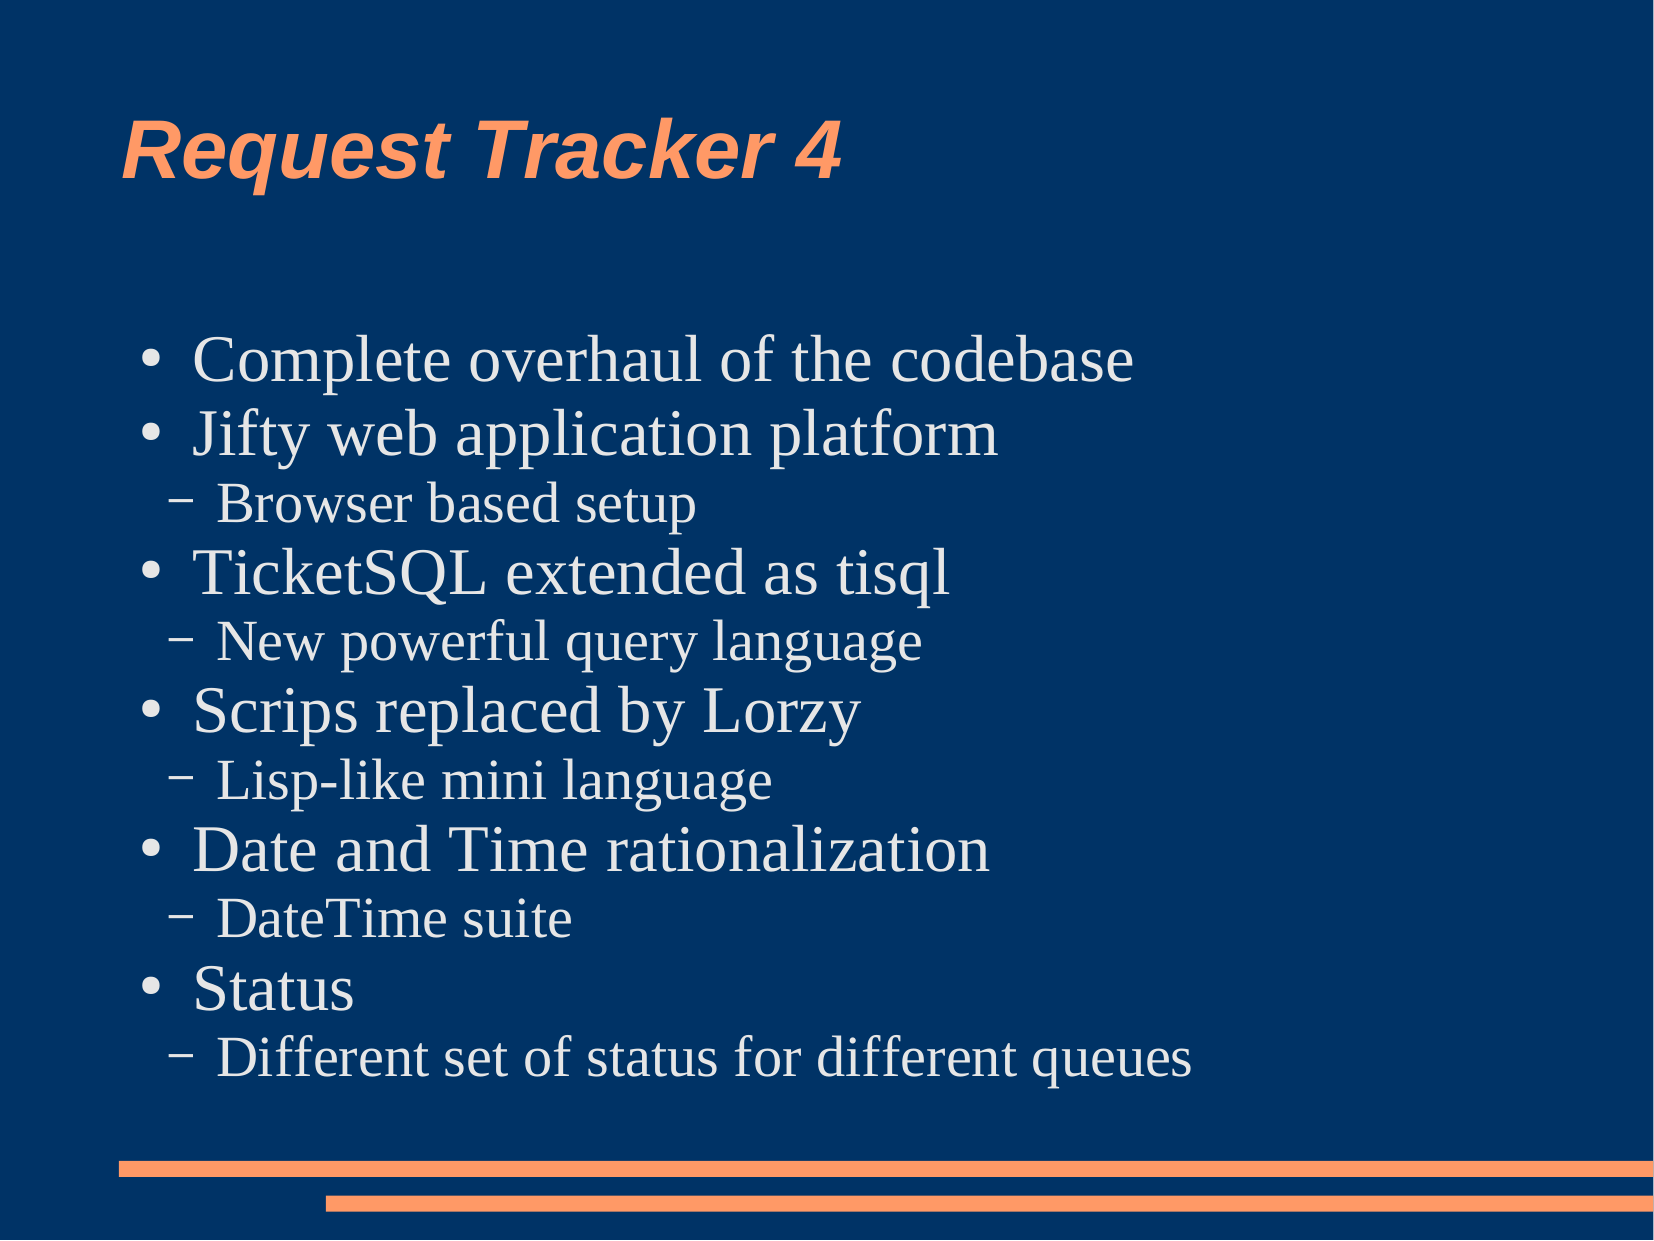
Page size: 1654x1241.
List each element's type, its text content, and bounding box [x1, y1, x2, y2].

list Complete overhaul of the codebase Jifty web application platform Browser based setup TicketSQL extended as tisql New powerful query language Scrips replaced by Lorzy Lisp-like mini language Date and Time rationalization DateTime suite Status Different set of status for different queues [121, 322, 1561, 1118]
title Request Tracker 4 [121, 46, 1534, 254]
